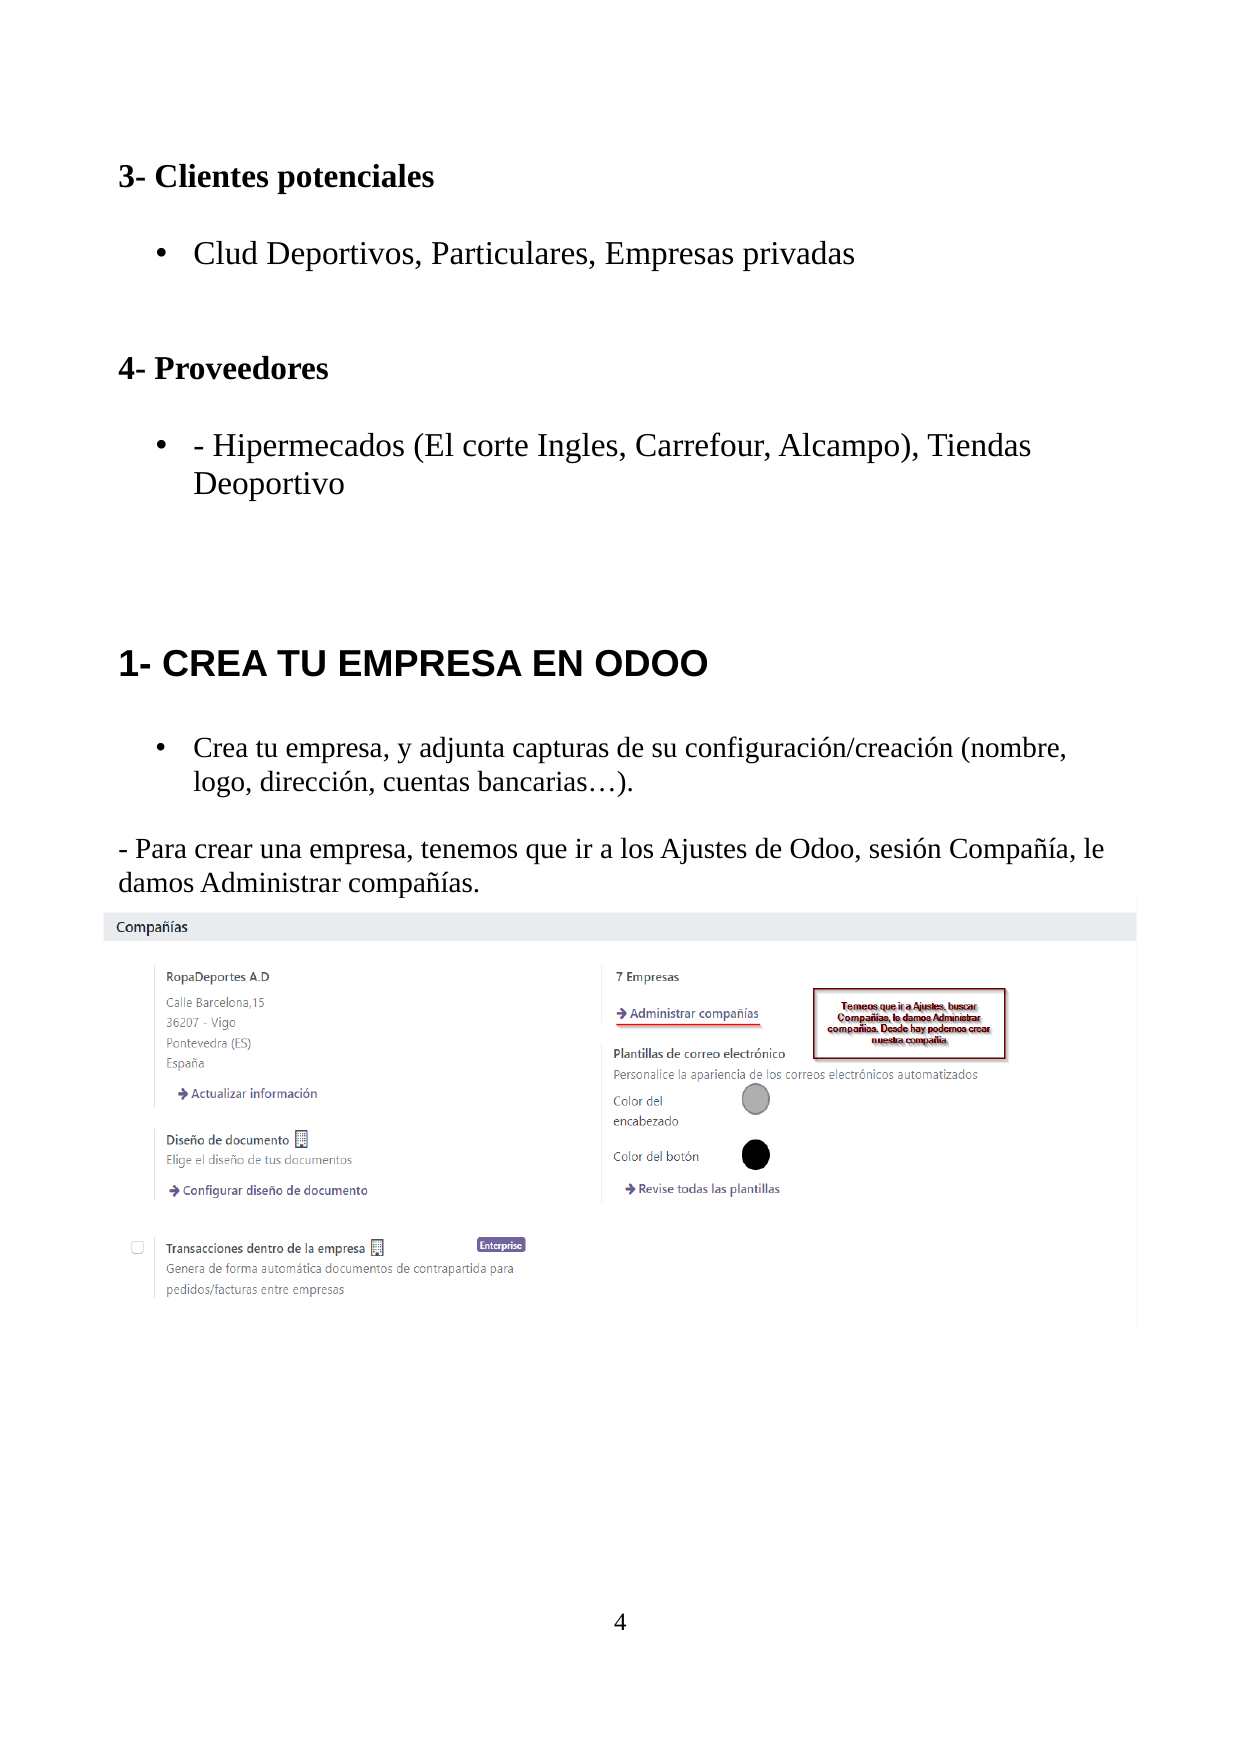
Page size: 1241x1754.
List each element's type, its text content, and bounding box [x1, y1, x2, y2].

list logo, dirección, cuentas bancarias…). [156, 764, 1122, 798]
text 4- Proveedores [118, 348, 1122, 386]
list Crea tu empresa, y adjunta capturas de su configuración/creación (nombre, [156, 731, 1122, 764]
text 3- Clientes potenciales [118, 156, 1122, 195]
text - Para crear una empresa, tenemos que ir a los Ajustes de Odoo, sesión Compañía, le damos Administrar compañías. [118, 831, 1122, 898]
list - Hipermecados (El corte Ingles, Carrefour, Alcampo), Tiendas Deoportivo [156, 425, 1122, 501]
subtitle 1- CREA TU EMPRESA EN ODOO [118, 641, 1122, 684]
picture [103, 898, 1137, 1328]
list Clud Deportivos, Particulares, Empresas privadas [156, 233, 1122, 271]
